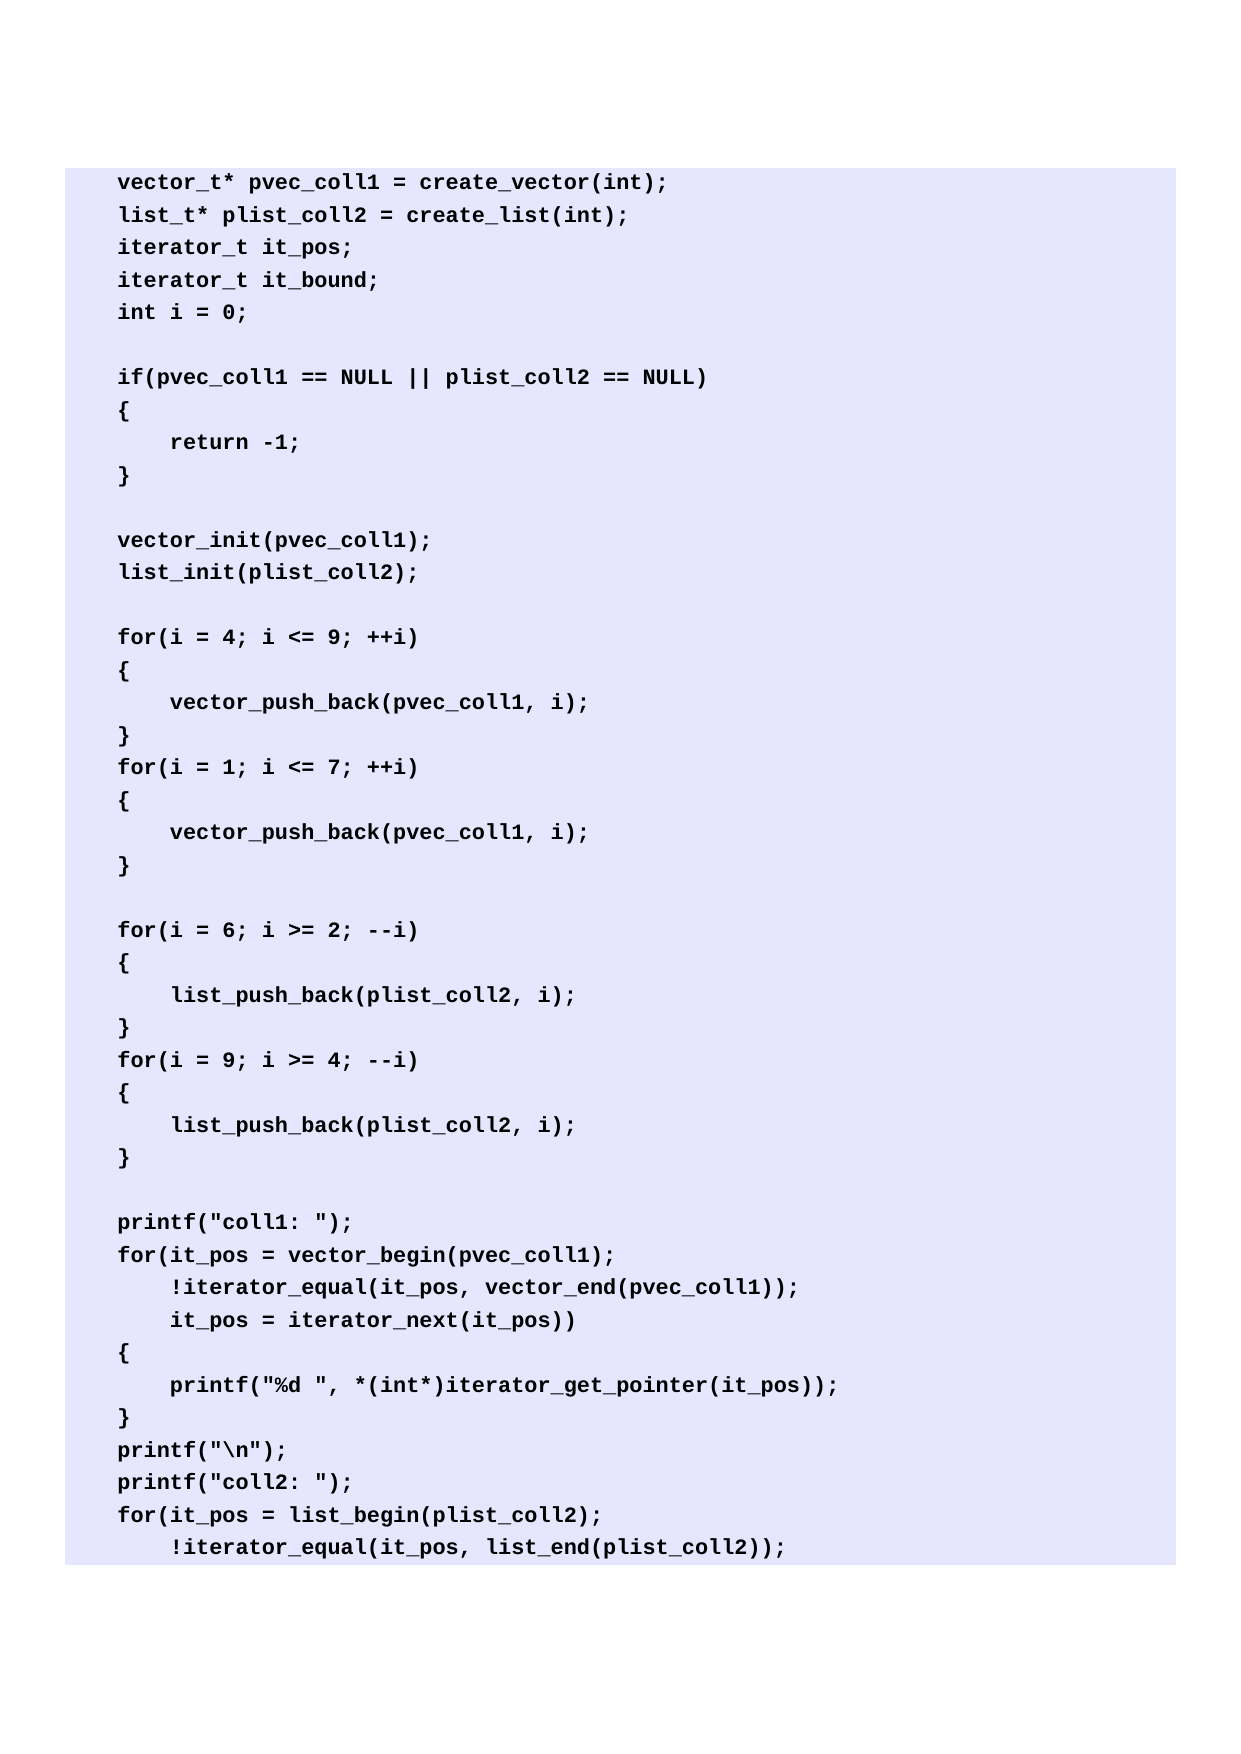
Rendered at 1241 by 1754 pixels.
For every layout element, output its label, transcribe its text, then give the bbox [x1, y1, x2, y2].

table_header vector_t* pvec_coll1 = create_vector(int); list_t* plist_coll2 = create_list(int); iterator_t it_pos; iterator_t it_bound; int i = 0; if(pvec_coll1 == NULL || plist_coll2 == NULL) { return -1; } vector_init(pvec_coll1); list_init(plist_coll2); for(i = 4; i <= 9; ++i) { vector_push_back(pvec_coll1, i); } for(i = 1; i <= 7; ++i) { vector_push_back(pvec_coll1, i); } for(i = 6; i >= 2; --i) { list_push_back(plist_coll2, i); } for(i = 9; i >= 4; --i) { list_push_back(plist_coll2, i); } printf("coll1: "); for(it_pos = vector_begin(pvec_coll1); !iterator_equal(it_pos, vector_end(pvec_coll1)); it_pos = iterator_next(it_pos)) { printf("%d ", *(int*)iterator_get_pointer(it_pos)); } printf("\n"); printf("coll2: "); for(it_pos = list_begin(plist_coll2); !iterator_equal(it_pos, list_end(plist_coll2)); [60, 163, 1181, 1571]
